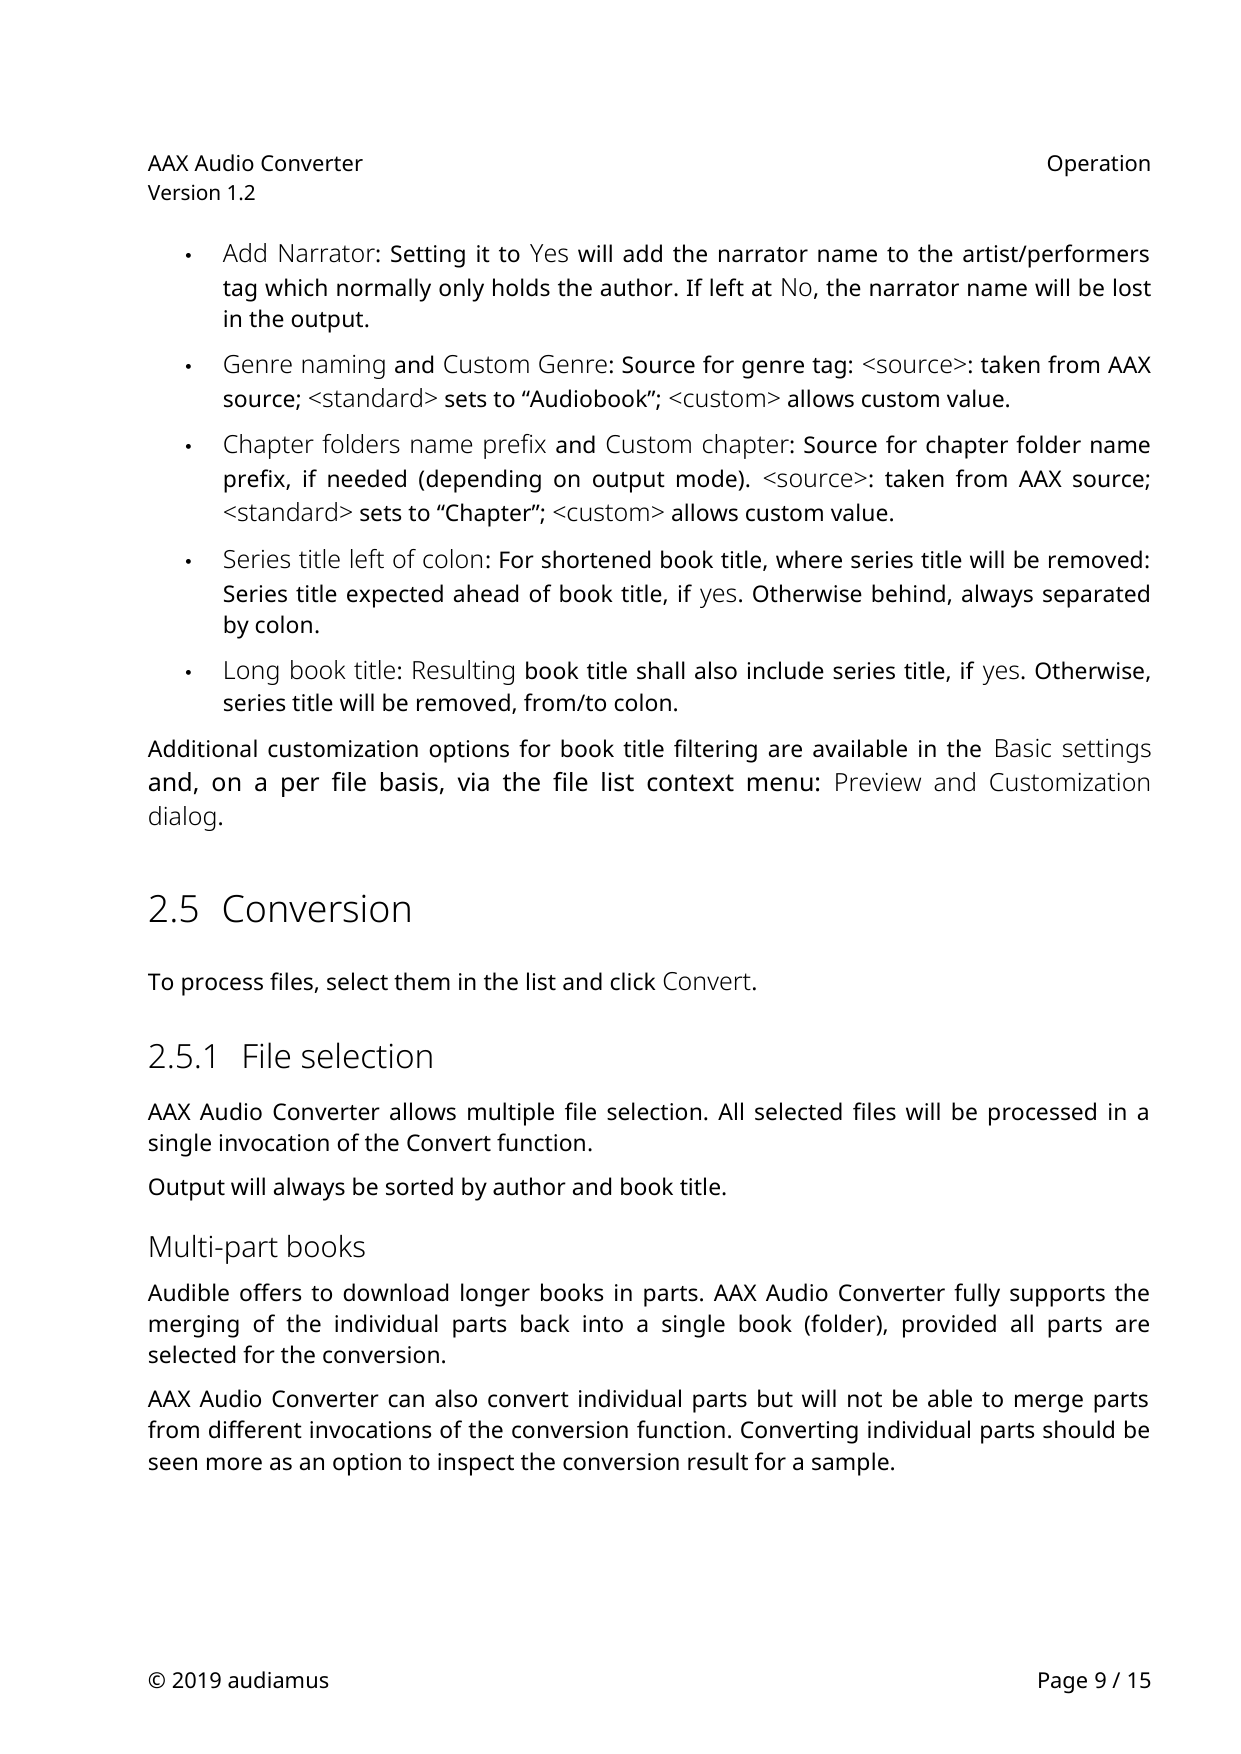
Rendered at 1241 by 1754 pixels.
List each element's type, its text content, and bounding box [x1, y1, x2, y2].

text Audible offers to download longer books in parts. AAX Audio Converter fully supports the merging of the individual parts back into a single book (folder), provided all parts are selected for the conversion. [148, 1277, 1152, 1371]
subtitle File selection [148, 1033, 1152, 1078]
subtitle Multi-part books [148, 1226, 1152, 1266]
list Add Narrator: Setting it to Yes will add the narrator name to the artist/performers tag which normally only holds the author. If left at No, the narrator name will be lost in the output. [185, 235, 1152, 334]
subtitle Conversion [148, 883, 1152, 934]
list Genre naming and Custom Genre: Source for genre tag: <source>: taken from AAX source; <standard> sets to “Audiobook”; <custom> allows custom value. [185, 347, 1152, 415]
list Series title left of colon: For shortened book title, where series title will be removed: Series title expected ahead of book title, if yes. Otherwise behind, always separated by colon. [185, 541, 1152, 641]
text Output will always be sorted by author and book title. [148, 1170, 1152, 1202]
text Additional customization options for book title filtering are available in the Basic settings and, on a per file basis, via the file list context menu: Preview and Customization dialog. [148, 731, 1152, 832]
text AAX Audio Converter allows multiple file selection. All selected files will be processed in a single invocation of the Convert function. [148, 1096, 1152, 1158]
list Long book title: Resulting book title shall also include series title, if yes. Otherwise, series title will be removed, from/to colon. [185, 653, 1152, 718]
list Chapter folders name prefix and Custom chapter: Source for chapter folder name prefix, if needed (depending on output mode). <source>: taken from AAX source; <standard> sets to “Chapter”; <custom> allows custom value. [185, 427, 1152, 529]
text To process files, select them in the list and click Convert. [148, 963, 1152, 997]
text AAX Audio Converter can also convert individual parts but will not be able to merge parts from different invocations of the conversion function. Converting individual parts should be seen more as an option to inspect the conversion result for a sample. [148, 1383, 1152, 1477]
